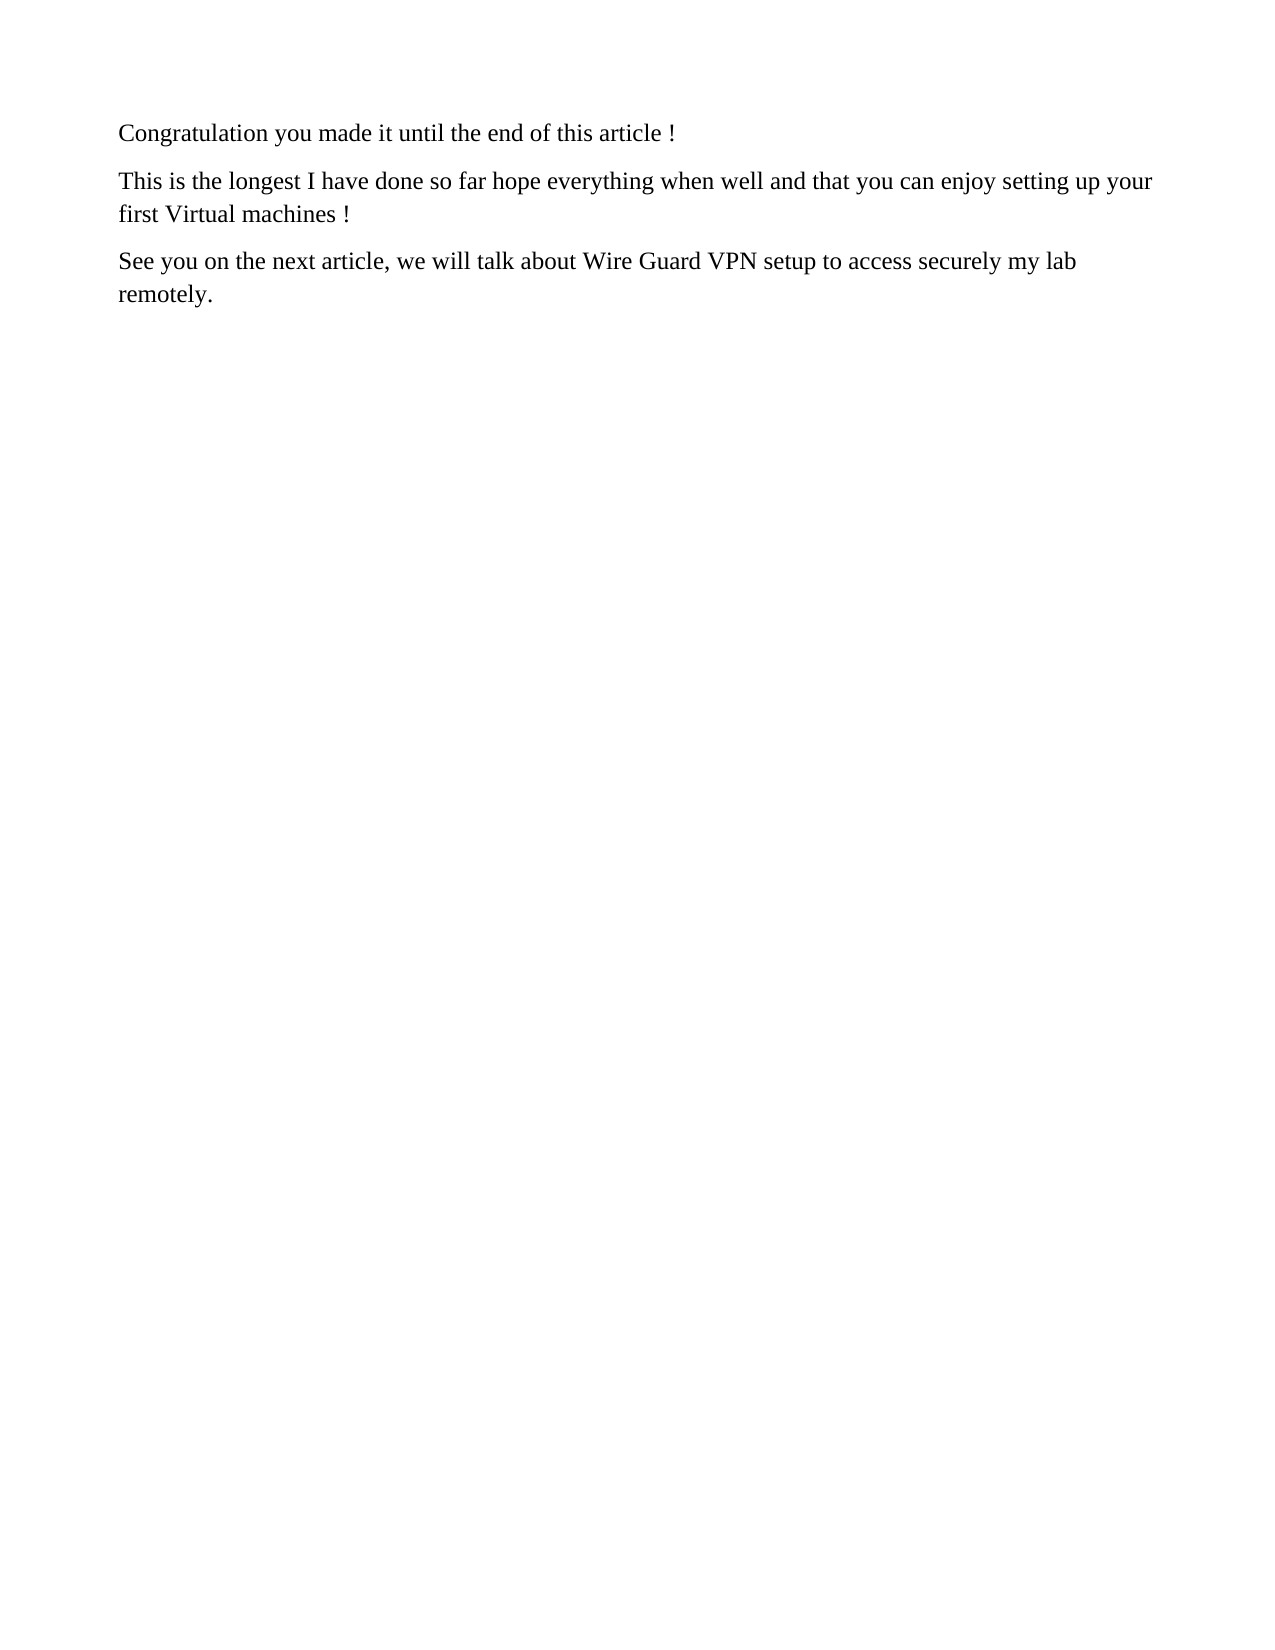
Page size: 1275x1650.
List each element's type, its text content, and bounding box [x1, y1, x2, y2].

text This is the longest I have done so far hope everything when well and that you can enjoy setting up your first Virtual machines ! [118, 166, 1157, 227]
text Congratulation you made it until the end of this article ! [118, 118, 1157, 147]
text See you on the next article, we will talk about Wire Guard VPN setup to access securely my lab remotely. [118, 246, 1157, 308]
